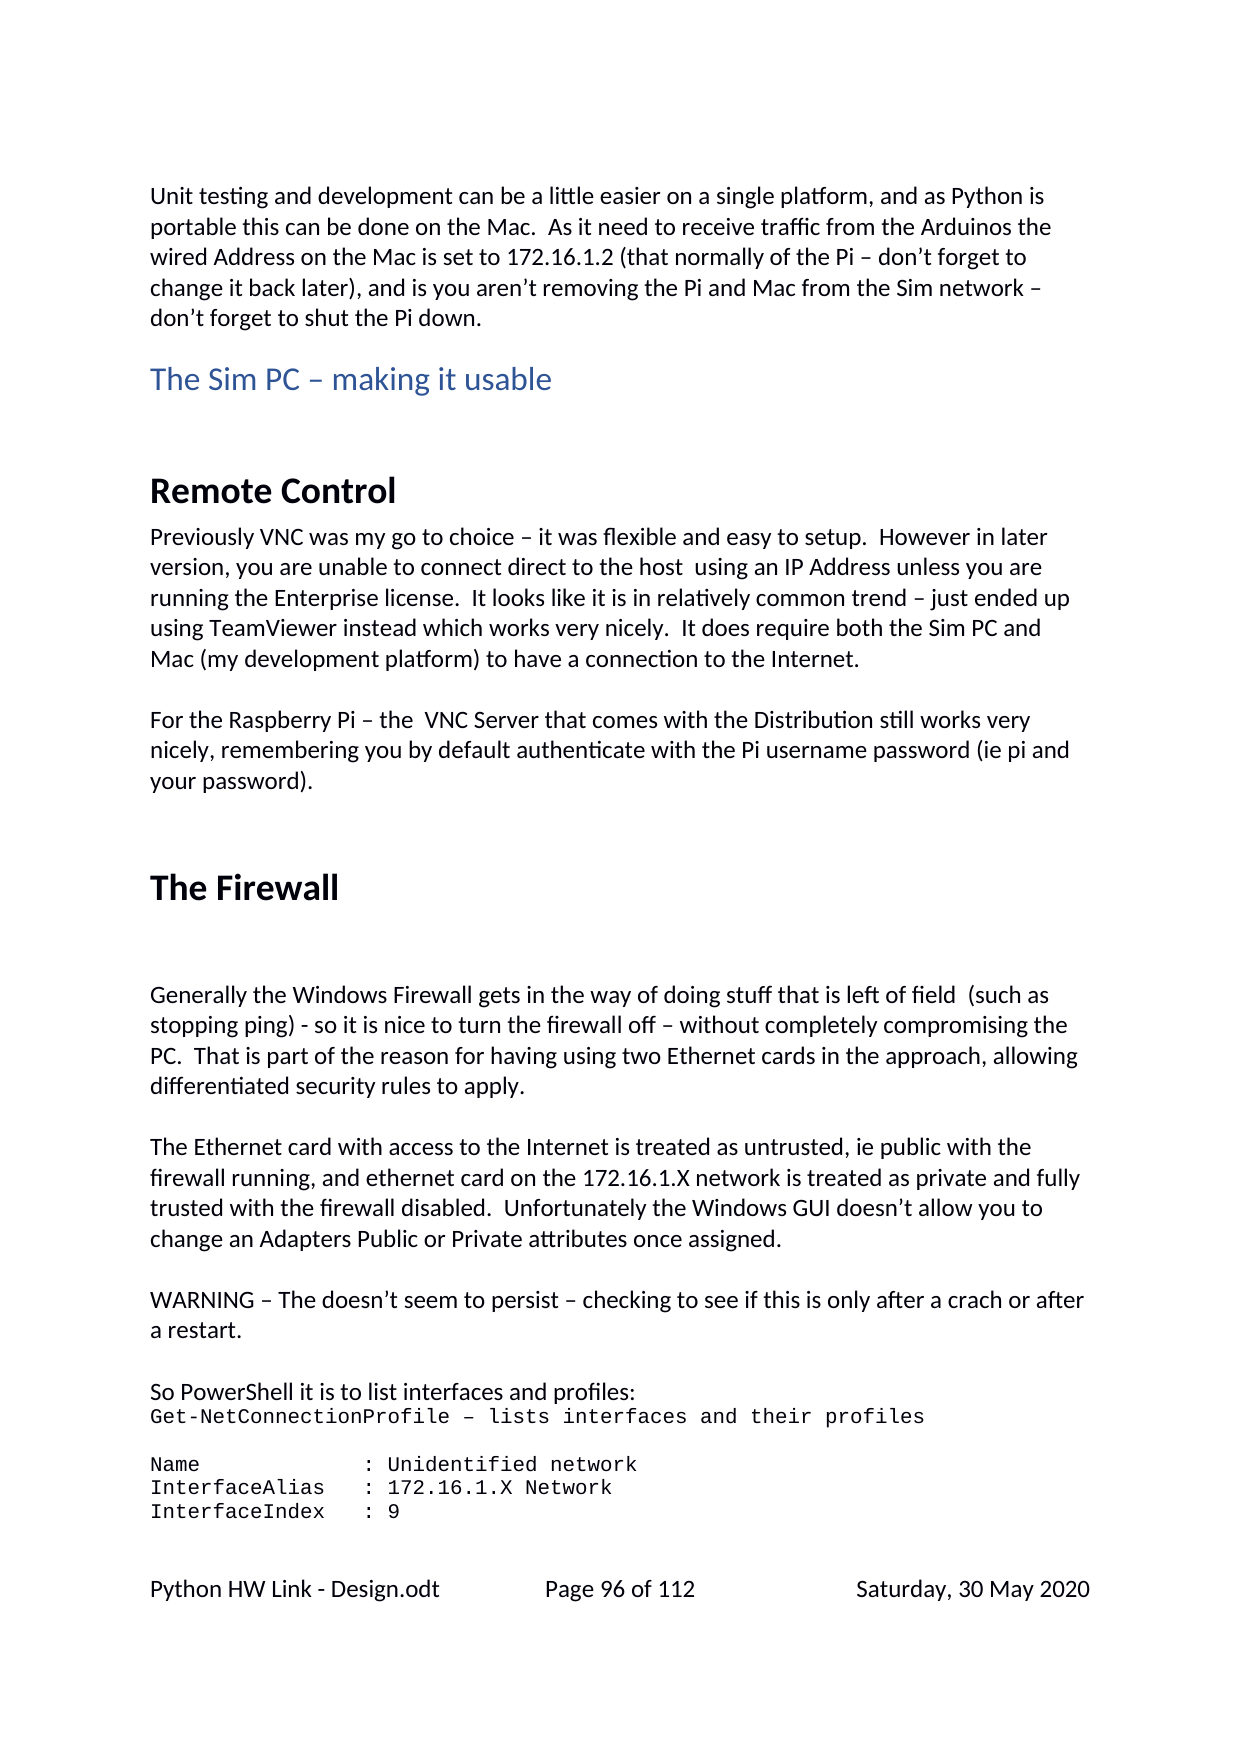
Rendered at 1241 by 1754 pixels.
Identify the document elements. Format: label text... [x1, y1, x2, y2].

text Name : Unidentified network [150, 1453, 1090, 1477]
text WARNING – The doesn’t seem to persist – checking to see if this is only after a crach or after a restart. [150, 1284, 1090, 1345]
text Generally the Windows Firewall gets in the way of doing stuff that is left of field (such as stopping ping) - so it is nice to turn the firewall off – without completely compromising the PC. That is part of the reason for having using two Ethernet cards in the approach, allowing differentiated security rules to apply. [150, 979, 1090, 1101]
text The Ethernet card with access to the Internet is treated as untrusted, ie public with the firewall running, and ethernet card on the 172.16.1.X network is treated as private and fully trusted with the firewall disabled. Unfortunately the Windows GUI doesn’t allow you to change an Adapters Public or Private attributes once assigned. [150, 1132, 1090, 1254]
subtitle The Firewall [150, 864, 1090, 909]
subtitle The Sim PC – making it usable [150, 358, 1090, 399]
text InterfaceAlias : 172.16.1.X Network [150, 1477, 1090, 1501]
subtitle Remote Control [150, 467, 1090, 513]
text Get-NetConnectionProfile – lists interfaces and their profiles [150, 1406, 1090, 1430]
text InterfaceIndex : 9 [150, 1501, 1090, 1524]
text Unit testing and development can be a little easier on a single platform, and as Python is portable this can be done on the Mac. As it need to receive traffic from the Arduinos the wired Address on the Mac is set to 172.16.1.2 (that normally of the Pi – don’t forget to change it back later), and is you aren’t removing the Pi and Mac from the Sim network – don’t forget to shut the Pi down. [150, 181, 1090, 333]
text For the Raspberry Pi – the VNC Server that comes with the Distribution still works very nicely, remembering you by default authenticate with the Pi username password (ie pi and your password). [150, 704, 1090, 796]
text So PowerShell it is to list interfaces and profiles: [150, 1376, 1090, 1406]
text Previously VNC was my go to choice – it was flexible and easy to setup. However in later version, you are unable to connect direct to the host using an IP Address unless you are running the Enterprise license. It looks like it is in relatively common trend – just ended up using TeamViewer instead which works very nicely. It does require both the Sim PC and Mac (my development platform) to have a connection to the Internet. [150, 521, 1090, 674]
